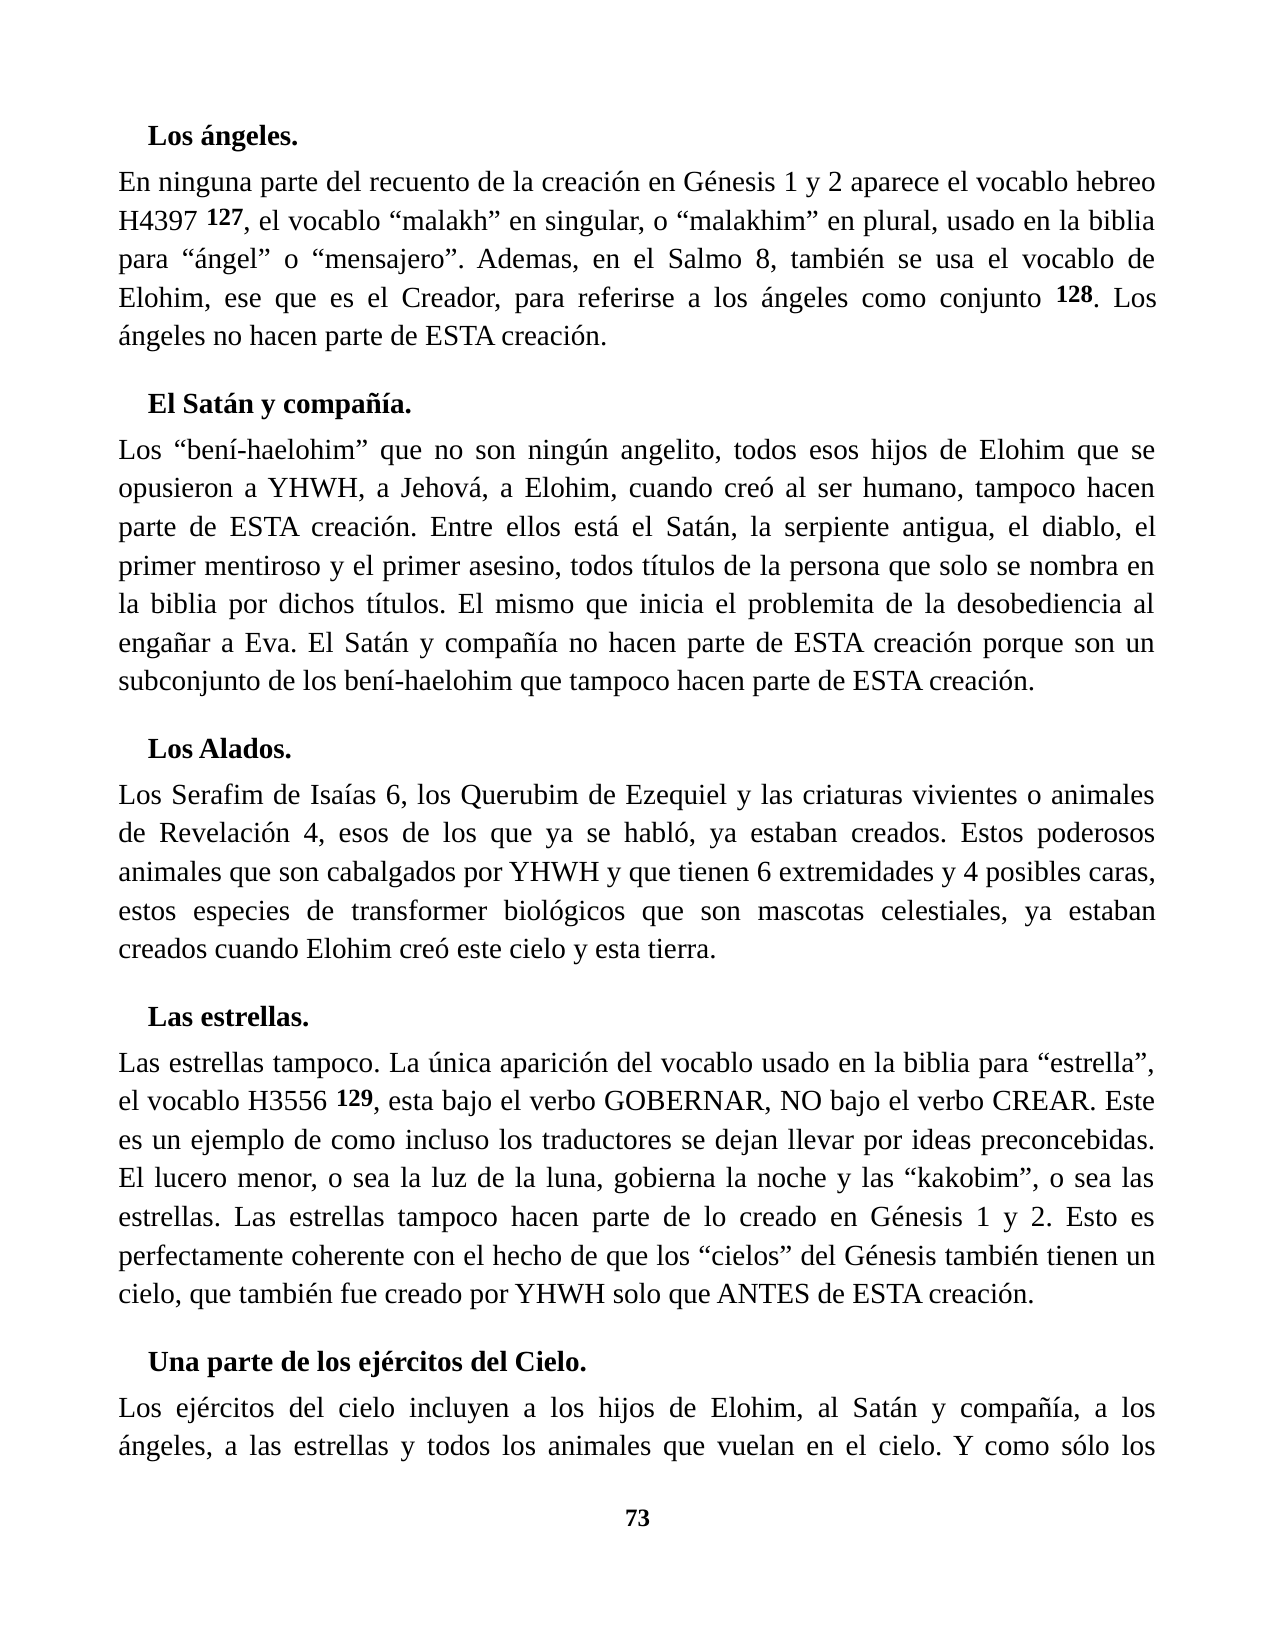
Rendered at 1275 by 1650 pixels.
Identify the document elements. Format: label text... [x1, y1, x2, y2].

subtitle Los ángeles. [148, 118, 1157, 152]
text En ninguna parte del recuento de la creación en Génesis 1 y 2 aparece el vocablo hebreo H4397 , el vocablo “malakh” en singular, o “malakhim” en plural, usado en la biblia para “ángel” o “mensajero”. Ademas, en el Salmo 8, también se usa el vocablo de Elohim, ese que es el Creador, para referirse a los ángeles como conjunto . Los ángeles no hacen parte de ESTA creación. [118, 164, 1157, 352]
subtitle El Satán y compañía. [148, 386, 1157, 419]
subtitle Una parte de los ejércitos del Cielo. [148, 1344, 1157, 1377]
text Los “bení-haelohim” que no son ningún angelito, todos esos hijos de Elohim que se opusieron a YHWH, a Jehová, a Elohim, cuando creó al ser humano, tampoco hacen parte de ESTA creación. Entre ellos está el Satán, la serpiente antigua, el diablo, el primer mentiroso y el primer asesino, todos títulos de la persona que solo se nombra en la biblia por dichos títulos. El mismo que inicia el problemita de la desobediencia al engañar a Eva. El Satán y compañía no hacen parte de ESTA creación porque son un subconjunto de los bení-haelohim que tampoco hacen parte de ESTA creación. [118, 432, 1157, 697]
text Los Serafim de Isaías 6, los Querubim de Ezequiel y las criaturas vivientes o animales de Revelación 4, esos de los que ya se habló, ya estaban creados. Estos poderosos animales que son cabalgados por YHWH y que tienen 6 extremidades y 4 posibles caras, estos especies de transformer biológicos que son mascotas celestiales, ya estaban creados cuando Elohim creó este cielo y esta tierra. [118, 777, 1157, 965]
text Las estrellas tampoco. La única aparición del vocablo usado en la biblia para “estrella”, el vocablo H3556 , esta bajo el verbo GOBERNAR, NO bajo el verbo CREAR. Este es un ejemplo de como incluso los traductores se dejan llevar por ideas preconcebidas. El lucero menor, o sea la luz de la luna, gobierna la noche y las “kakobim”, o sea las estrellas. Las estrellas tampoco hacen parte de lo creado en Génesis 1 y 2. Esto es perfectamente coherente con el hecho de que los “cielos” del Génesis también tienen un cielo, que también fue creado por YHWH solo que ANTES de ESTA creación. [118, 1045, 1157, 1310]
subtitle Los Alados. [148, 731, 1157, 764]
subtitle Las estrellas. [148, 999, 1157, 1032]
text Los ejércitos del cielo incluyen a los hijos de Elohim, al Satán y compañía, a los ángeles, a las estrellas y todos los animales que vuelan en el cielo. Y como sólo los [118, 1390, 1157, 1462]
